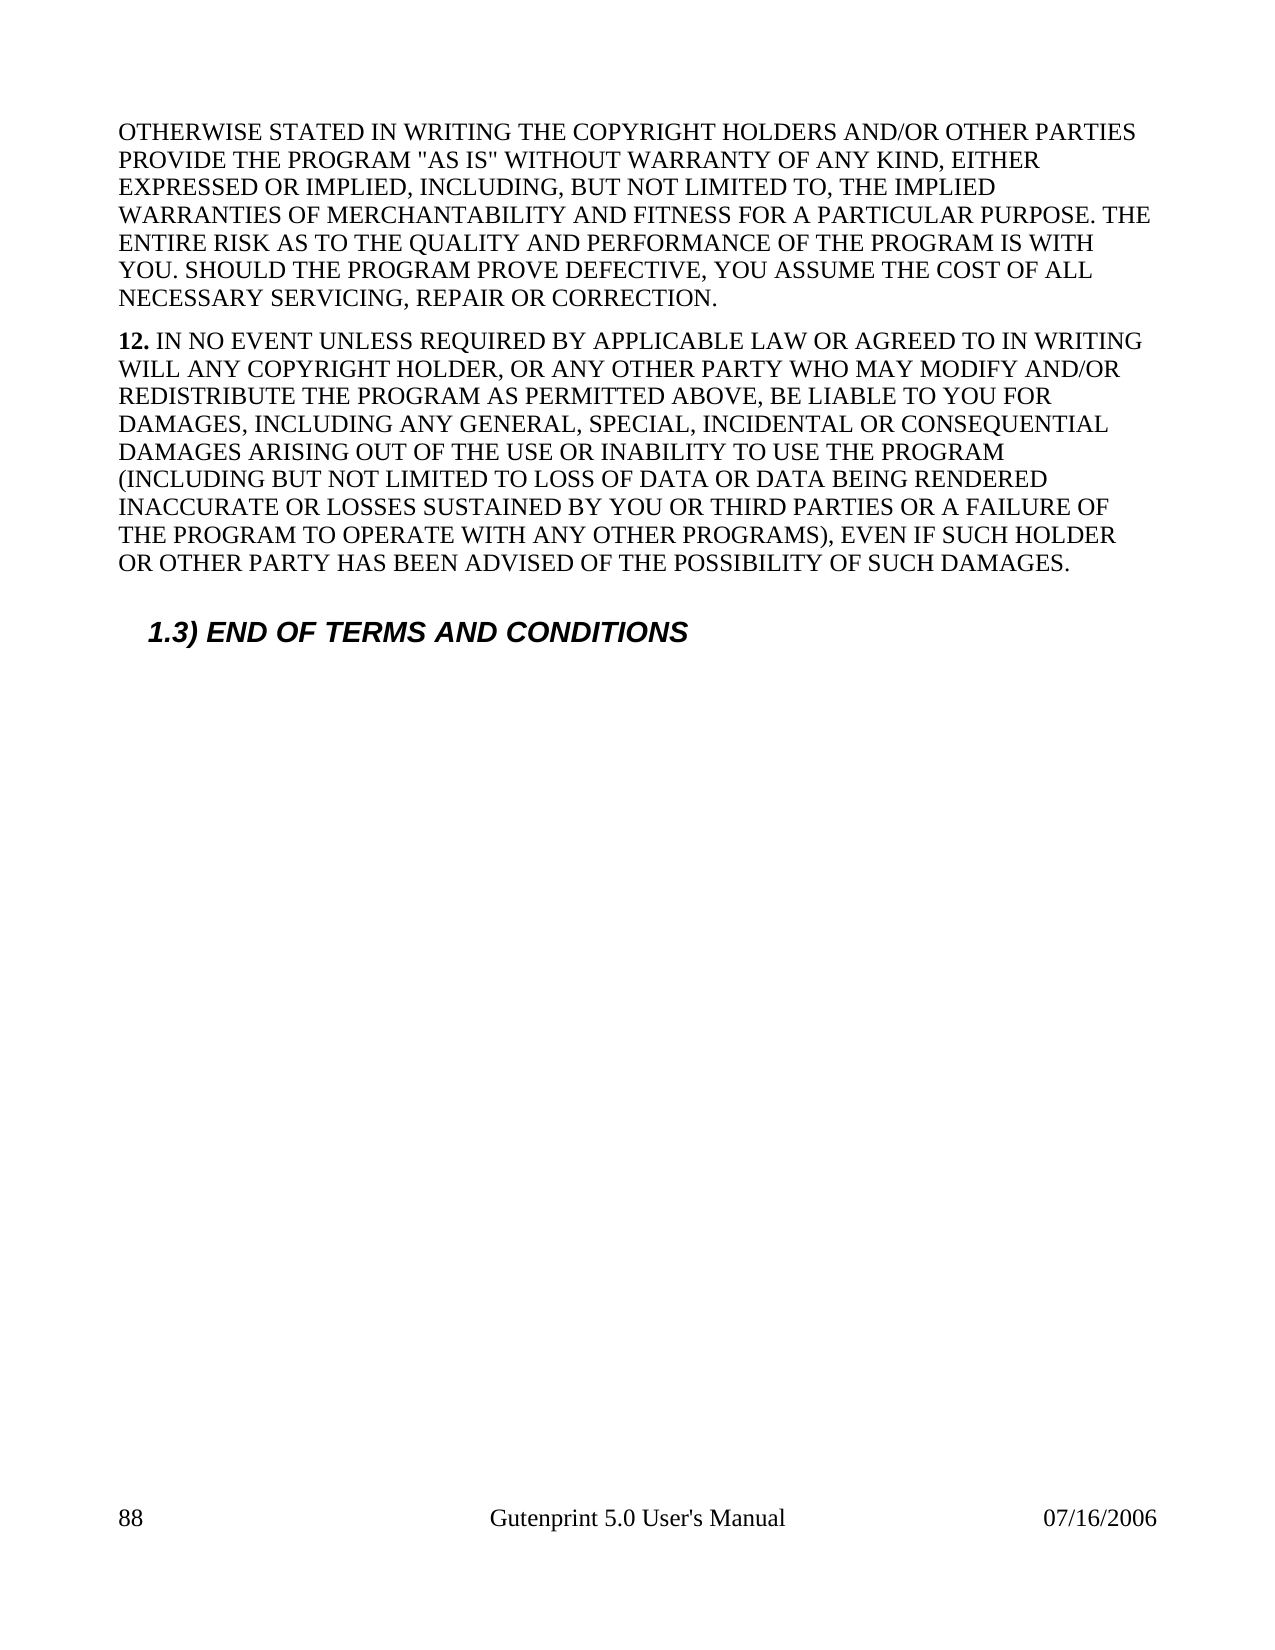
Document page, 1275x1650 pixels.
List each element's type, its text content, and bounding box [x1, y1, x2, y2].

subtitle END OF TERMS AND CONDITIONS [148, 616, 1157, 649]
text 12. IN NO EVENT UNLESS REQUIRED BY APPLICABLE LAW OR AGREED TO IN WRITING WILL ANY COPYRIGHT HOLDER, OR ANY OTHER PARTY WHO MAY MODIFY AND/OR REDISTRIBUTE THE PROGRAM AS PERMITTED ABOVE, BE LIABLE TO YOU FOR DAMAGES, INCLUDING ANY GENERAL, SPECIAL, INCIDENTAL OR CONSEQUENTIAL DAMAGES ARISING OUT OF THE USE OR INABILITY TO USE THE PROGRAM (INCLUDING BUT NOT LIMITED TO LOSS OF DATA OR DATA BEING RENDERED INACCURATE OR LOSSES SUSTAINED BY YOU OR THIRD PARTIES OR A FAILURE OF THE PROGRAM TO OPERATE WITH ANY OTHER PROGRAMS), EVEN IF SUCH HOLDER OR OTHER PARTY HAS BEEN ADVISED OF THE POSSIBILITY OF SUCH DAMAGES. [118, 327, 1157, 576]
text OTHERWISE STATED IN WRITING THE COPYRIGHT HOLDERS AND/OR OTHER PARTIES PROVIDE THE PROGRAM "AS IS" WITHOUT WARRANTY OF ANY KIND, EITHER EXPRESSED OR IMPLIED, INCLUDING, BUT NOT LIMITED TO, THE IMPLIED WARRANTIES OF MERCHANTABILITY AND FITNESS FOR A PARTICULAR PURPOSE. THE ENTIRE RISK AS TO THE QUALITY AND PERFORMANCE OF THE PROGRAM IS WITH YOU. SHOULD THE PROGRAM PROVE DEFECTIVE, YOU ASSUME THE COST OF ALL NECESSARY SERVICING, REPAIR OR CORRECTION. [118, 118, 1157, 312]
